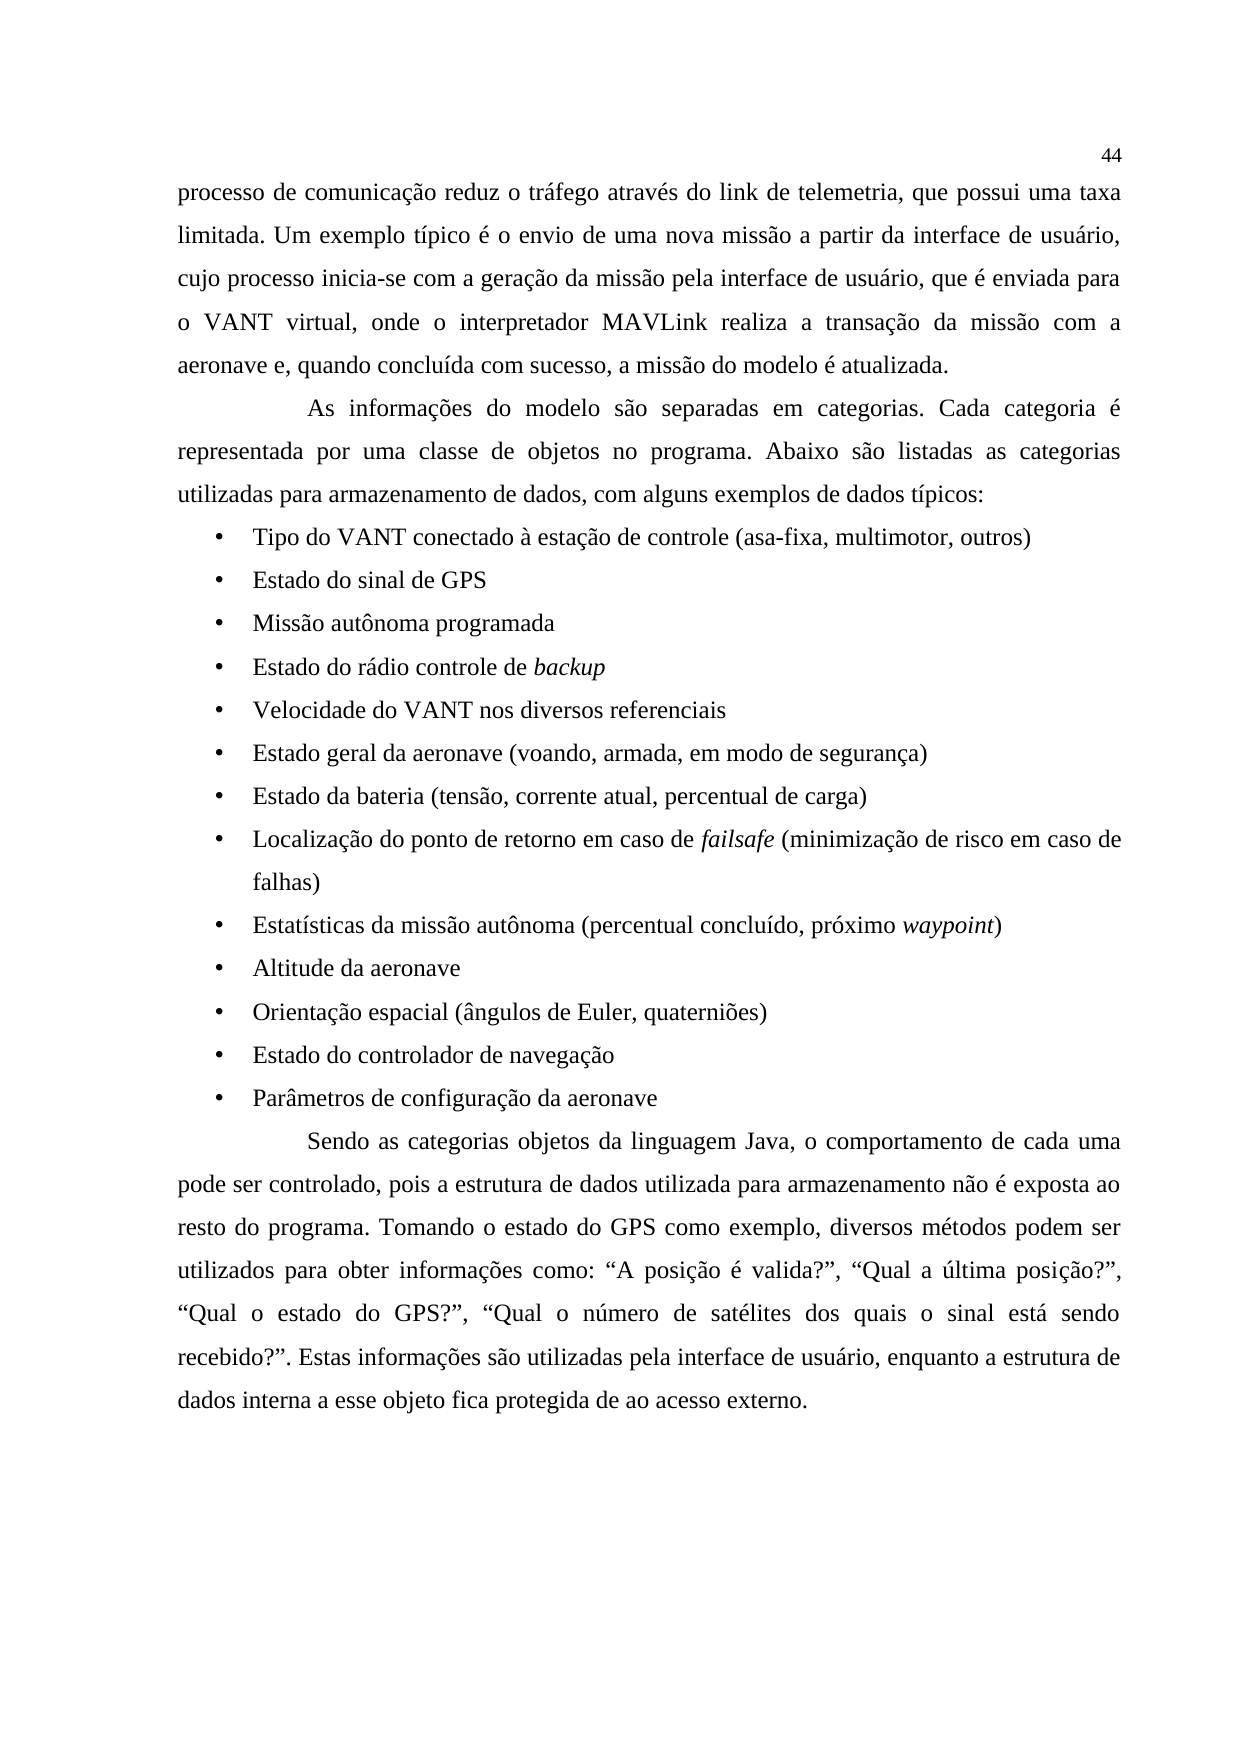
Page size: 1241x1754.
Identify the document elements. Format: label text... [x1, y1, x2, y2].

list Estado do controlador de navegação [215, 1040, 1122, 1068]
list Parâmetros de configuração da aeronave [215, 1083, 1122, 1112]
list Estado geral da aeronave (voando, armada, em modo de segurança) [215, 738, 1122, 767]
list Orientação espacial (ângulos de Euler, quaterniões) [215, 997, 1122, 1025]
text As informações do modelo são separadas em categorias. Cada categoria é representada por uma classe de objetos no programa. Abaixo são listadas as categorias utilizadas para armazenamento de dados, com alguns exemplos de dados típicos: [177, 393, 1122, 508]
list Estatísticas da missão autônoma (percentual concluído, próximo waypoint) [215, 910, 1122, 939]
list Estado do sinal de GPS [215, 565, 1122, 594]
list Tipo do VANT conectado à estação de controle (asa-fixa, multimotor, outros) [215, 522, 1122, 551]
list Velocidade do VANT nos diversos referenciais [215, 695, 1122, 723]
list Estado da bateria (tensão, corrente atual, percentual de carga) [215, 781, 1122, 810]
list Altitude da aeronave [215, 953, 1122, 982]
list Missão autônoma programada [215, 608, 1122, 637]
list Localização do ponto de retorno em caso de failsafe (minimização de risco em caso de falhas) [215, 824, 1122, 896]
text Sendo as categorias objetos da linguagem Java, o comportamento de cada uma pode ser controlado, pois a estrutura de dados utilizada para armazenamento não é exposta ao resto do programa. Tomando o estado do GPS como exemplo, diversos métodos podem ser utilizados para obter informações como: “A posição é valida?”, “Qual a última posição?”, “Qual o estado do GPS?”, “Qual o número de satélites dos quais o sinal está sendo recebido?”. Estas informações são utilizadas pela interface de usuário, enquanto a estrutura de dados interna a esse objeto fica protegida de ao acesso externo. [177, 1126, 1122, 1413]
text processo de comunicação reduz o tráfego através do link de telemetria, que possui uma taxa limitada. Um exemplo típico é o envio de uma nova missão a partir da interface de usuário, cujo processo inicia-se com a geração da missão pela interface de usuário, que é enviada para o VANT virtual, onde o interpretador MAVLink realiza a transação da missão com a aeronave e, quando concluída com sucesso, a missão do modelo é atualizada. [177, 177, 1122, 378]
list Estado do rádio controle de backup [215, 652, 1122, 680]
